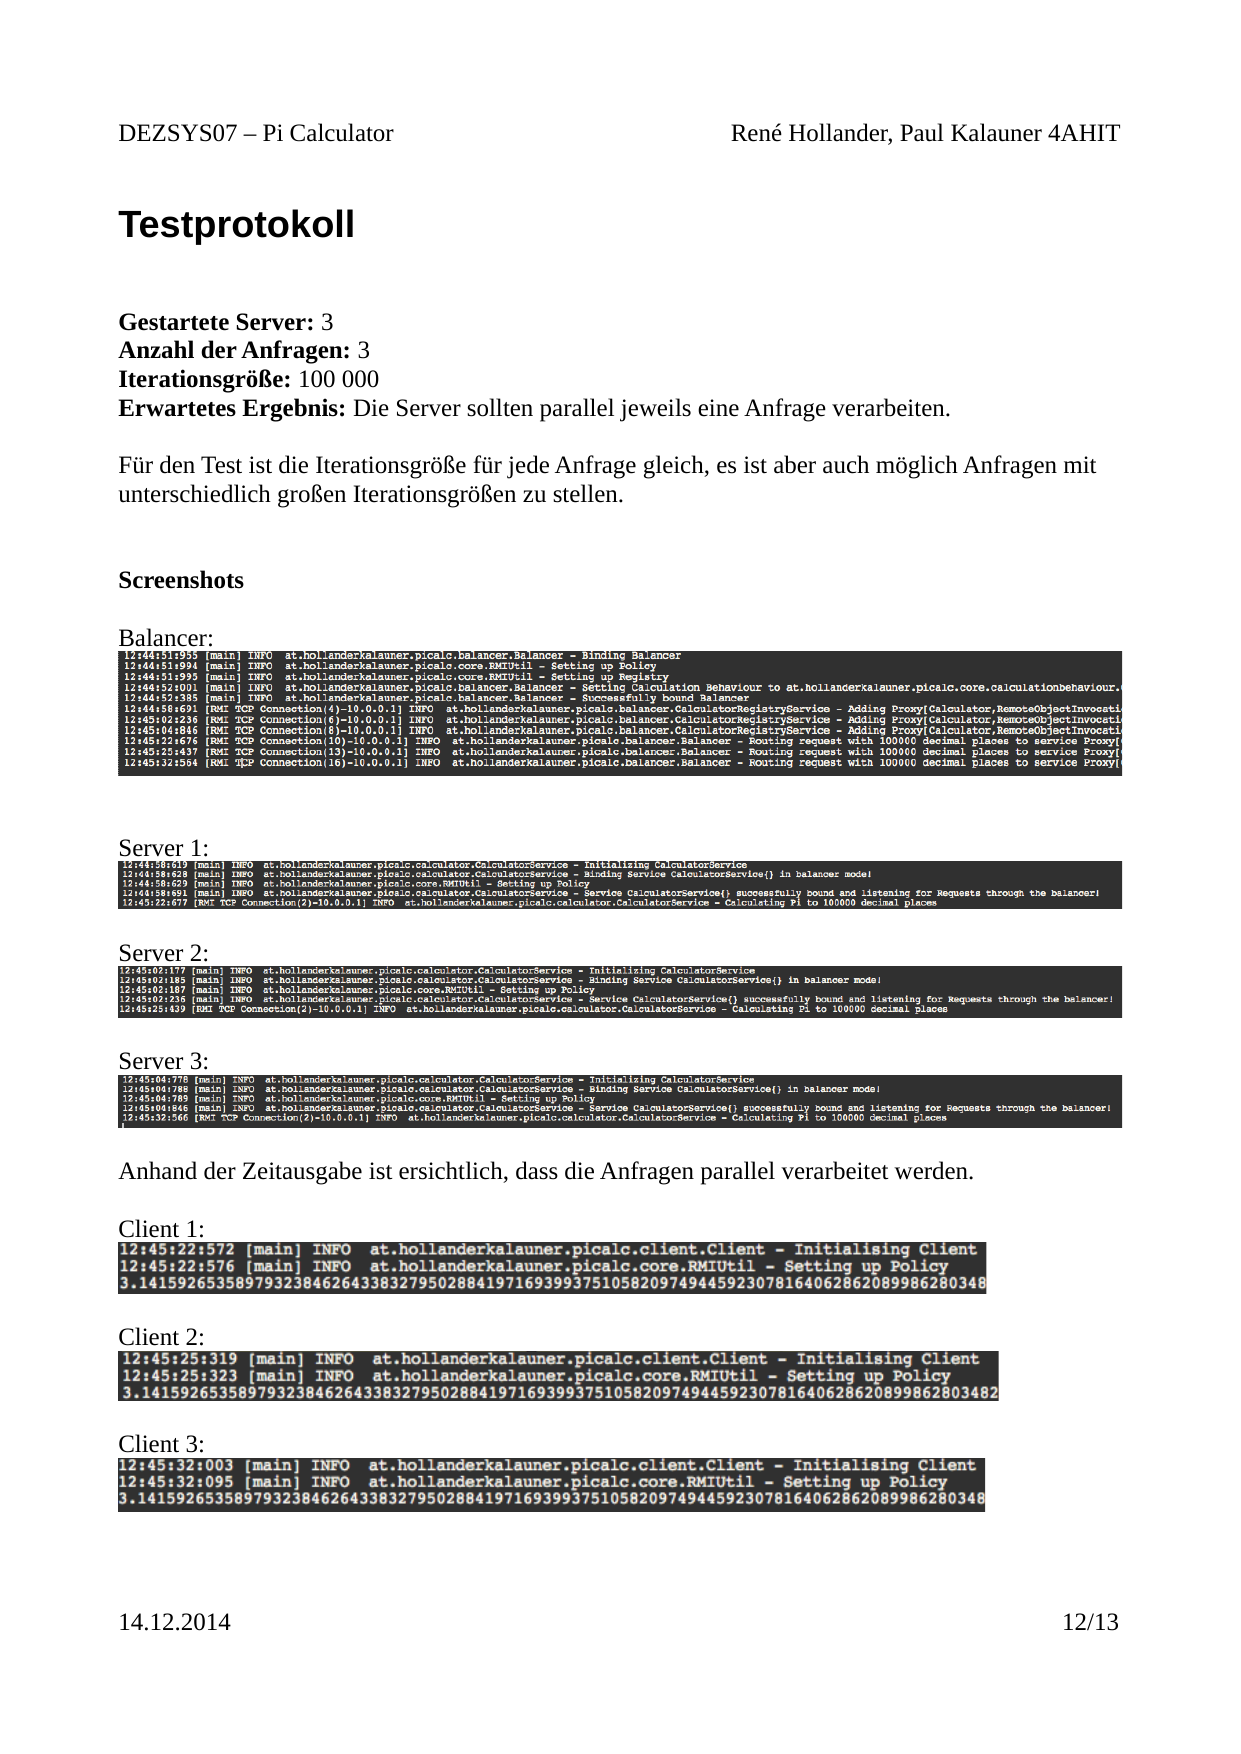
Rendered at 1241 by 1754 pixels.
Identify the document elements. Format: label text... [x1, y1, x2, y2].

text Server 1: [118, 833, 1122, 861]
picture [118, 861, 1123, 909]
text Erwartetes Ergebnis: Die Server sollten parallel jeweils eine Anfrage verarbeiten. [118, 393, 1122, 422]
text Server 3: [118, 1046, 1122, 1075]
text Server 2: [118, 938, 1122, 966]
text Screenshots [118, 565, 1122, 594]
text Iterationsgröße: 100 000 [118, 364, 1122, 393]
text Anzahl der Anfragen: 3 [118, 335, 1122, 364]
picture [118, 1458, 986, 1512]
text Balancer: [118, 623, 1122, 651]
picture [118, 651, 1123, 776]
subtitle Testprotokoll [118, 201, 1122, 245]
picture [118, 1242, 987, 1294]
text Client 2: [118, 1322, 1122, 1351]
picture [118, 1075, 1123, 1128]
text Client 3: [118, 1429, 1122, 1458]
text Anhand der Zeitausgabe ist ersichtlich, dass die Anfragen parallel verarbeitet werden. [118, 1156, 1122, 1185]
picture [118, 966, 1123, 1018]
picture [118, 1351, 999, 1401]
text Für den Test ist die Iterationsgröße für jede Anfrage gleich, es ist aber auch möglich Anfragen mit unterschiedlich großen Iterationsgrößen zu stellen. [118, 450, 1122, 508]
text Client 1: [118, 1214, 1122, 1243]
text Gestartete Server: 3 [118, 307, 1122, 335]
